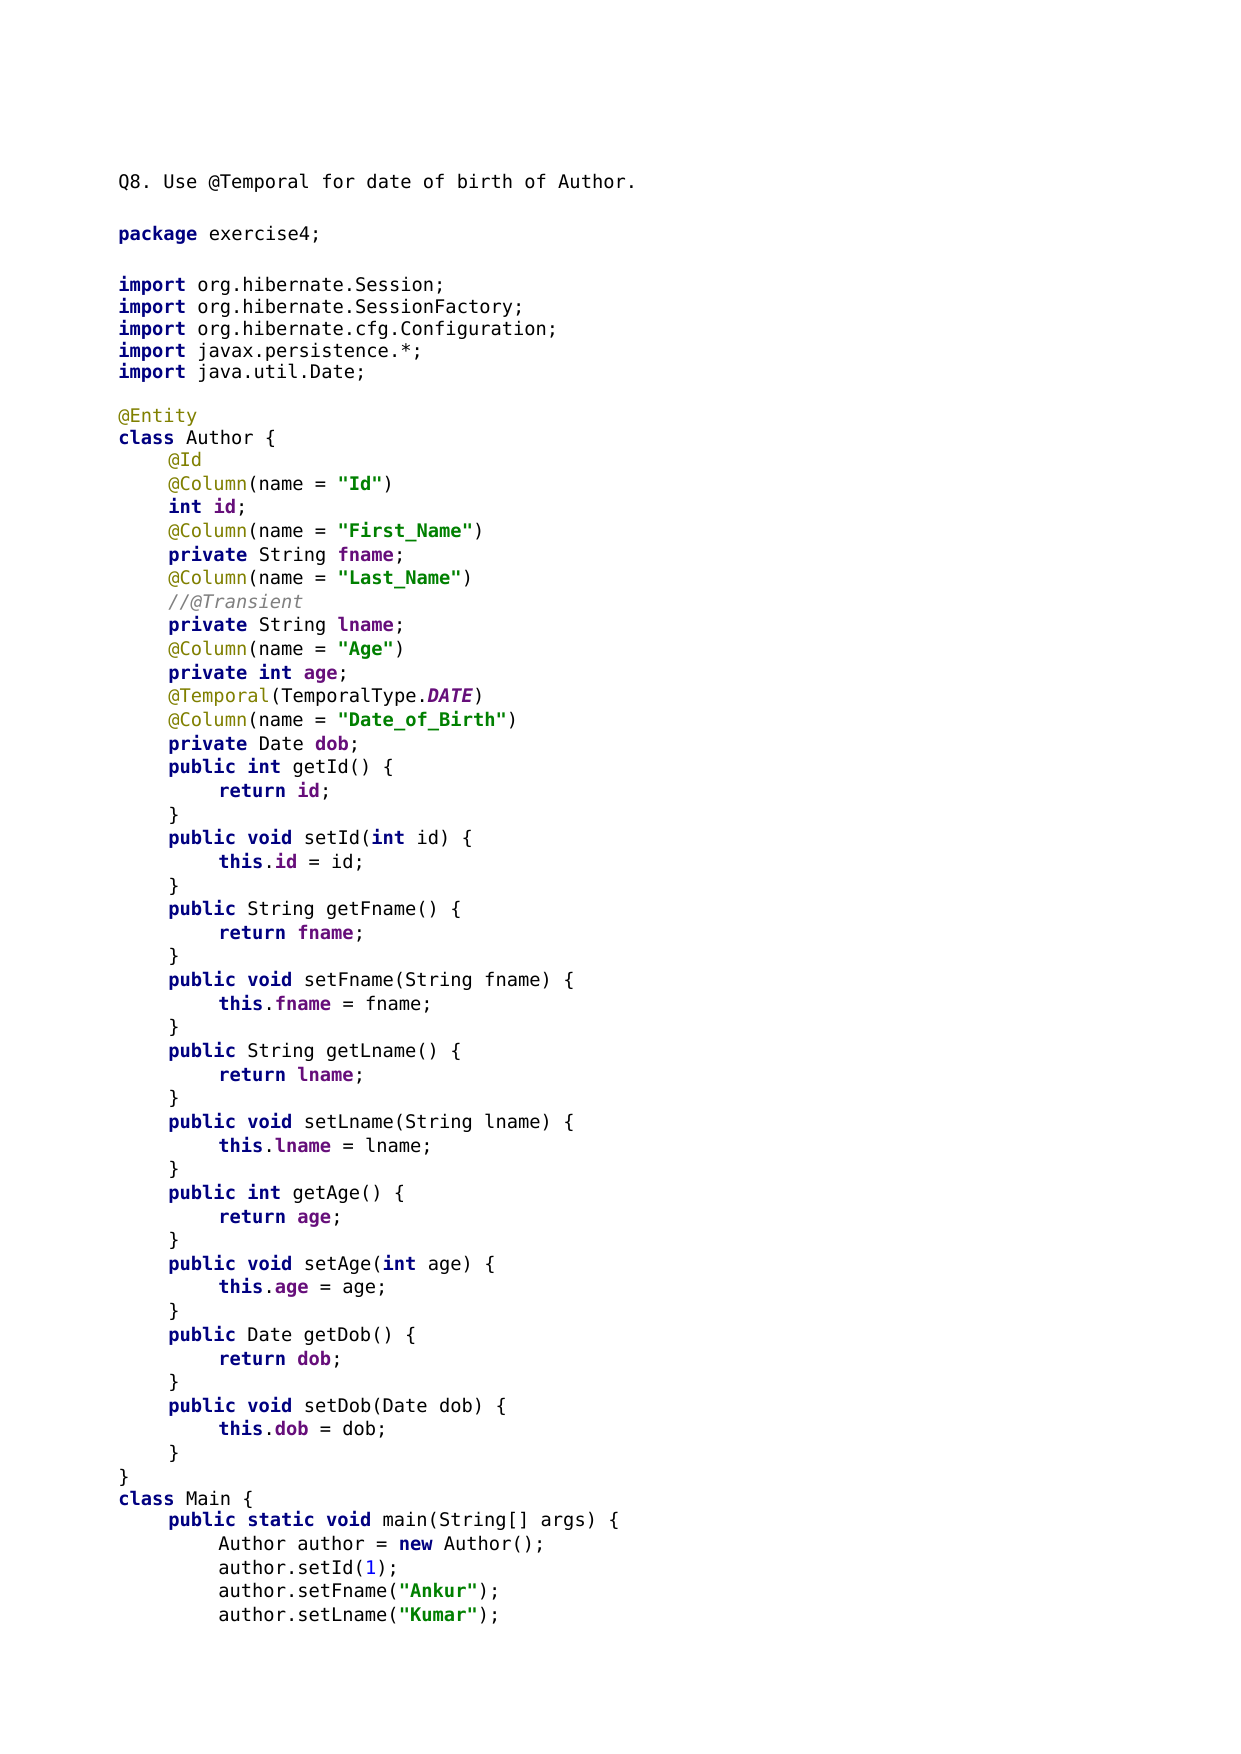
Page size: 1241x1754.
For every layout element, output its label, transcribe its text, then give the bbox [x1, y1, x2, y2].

text @Id [118, 449, 1122, 473]
text } [118, 1300, 1122, 1324]
text author.setId(1); [118, 1557, 1122, 1580]
text return age; [118, 1206, 1122, 1229]
text public static void main(String[] args) { [118, 1509, 1122, 1533]
text import org.hibernate.SessionFactory; [118, 296, 1122, 318]
text } [118, 804, 1122, 827]
text class Main { [118, 1488, 1122, 1509]
text this.age = age; [118, 1277, 1122, 1300]
text } [118, 1371, 1122, 1395]
text class Author { [118, 427, 1122, 449]
text this.lname = lname; [118, 1135, 1122, 1158]
text package exercise4; [118, 223, 1122, 244]
text Author author = new Author(); [118, 1533, 1122, 1557]
text } [118, 874, 1122, 898]
text @Column(name = "First_Name") [118, 520, 1122, 543]
text return fname; [118, 922, 1122, 946]
text author.setFname("Ankur"); [118, 1580, 1122, 1604]
text } [118, 1466, 1122, 1488]
text import org.hibernate.Session; [118, 274, 1122, 296]
text return id; [118, 780, 1122, 804]
text @Column(name = "Date_of_Birth") [118, 709, 1122, 733]
text import javax.persistence.*; [118, 339, 1122, 361]
text this.dob = dob; [118, 1418, 1122, 1442]
text private Date dob; [118, 733, 1122, 756]
text } [118, 1442, 1122, 1466]
text private String lname; [118, 614, 1122, 638]
text @Column(name = "Age") [118, 638, 1122, 662]
text private int age; [118, 662, 1122, 685]
text @Temporal(TemporalType.DATE) [118, 685, 1122, 709]
text return dob; [118, 1347, 1122, 1371]
text import java.util.Date; [118, 361, 1122, 383]
text @Column(name = "Id") [118, 473, 1122, 496]
text } [118, 946, 1122, 969]
text public int getAge() { [118, 1182, 1122, 1206]
text public int getId() { [118, 756, 1122, 780]
text //@Transient [118, 591, 1122, 614]
text this.id = id; [118, 851, 1122, 874]
text public String getLname() { [118, 1040, 1122, 1064]
text } [118, 1229, 1122, 1253]
text Q8. Use @Temporal for date of birth of Author. [118, 171, 1122, 193]
text author.setLname("Kumar"); [118, 1604, 1122, 1628]
text public void setDob(Date dob) { [118, 1395, 1122, 1418]
text int id; [118, 496, 1122, 520]
text this.fname = fname; [118, 993, 1122, 1016]
text public String getFname() { [118, 898, 1122, 922]
text @Entity [118, 405, 1122, 427]
text public void setAge(int age) { [118, 1253, 1122, 1277]
text public void setLname(String lname) { [118, 1111, 1122, 1135]
text return lname; [118, 1064, 1122, 1087]
text } [118, 1087, 1122, 1111]
text } [118, 1158, 1122, 1182]
text import org.hibernate.cfg.Configuration; [118, 318, 1122, 339]
text public void setFname(String fname) { [118, 969, 1122, 993]
text @Column(name = "Last_Name") [118, 567, 1122, 591]
text public void setId(int id) { [118, 827, 1122, 851]
text } [118, 1016, 1122, 1040]
text public Date getDob() { [118, 1324, 1122, 1347]
text private String fname; [118, 543, 1122, 567]
